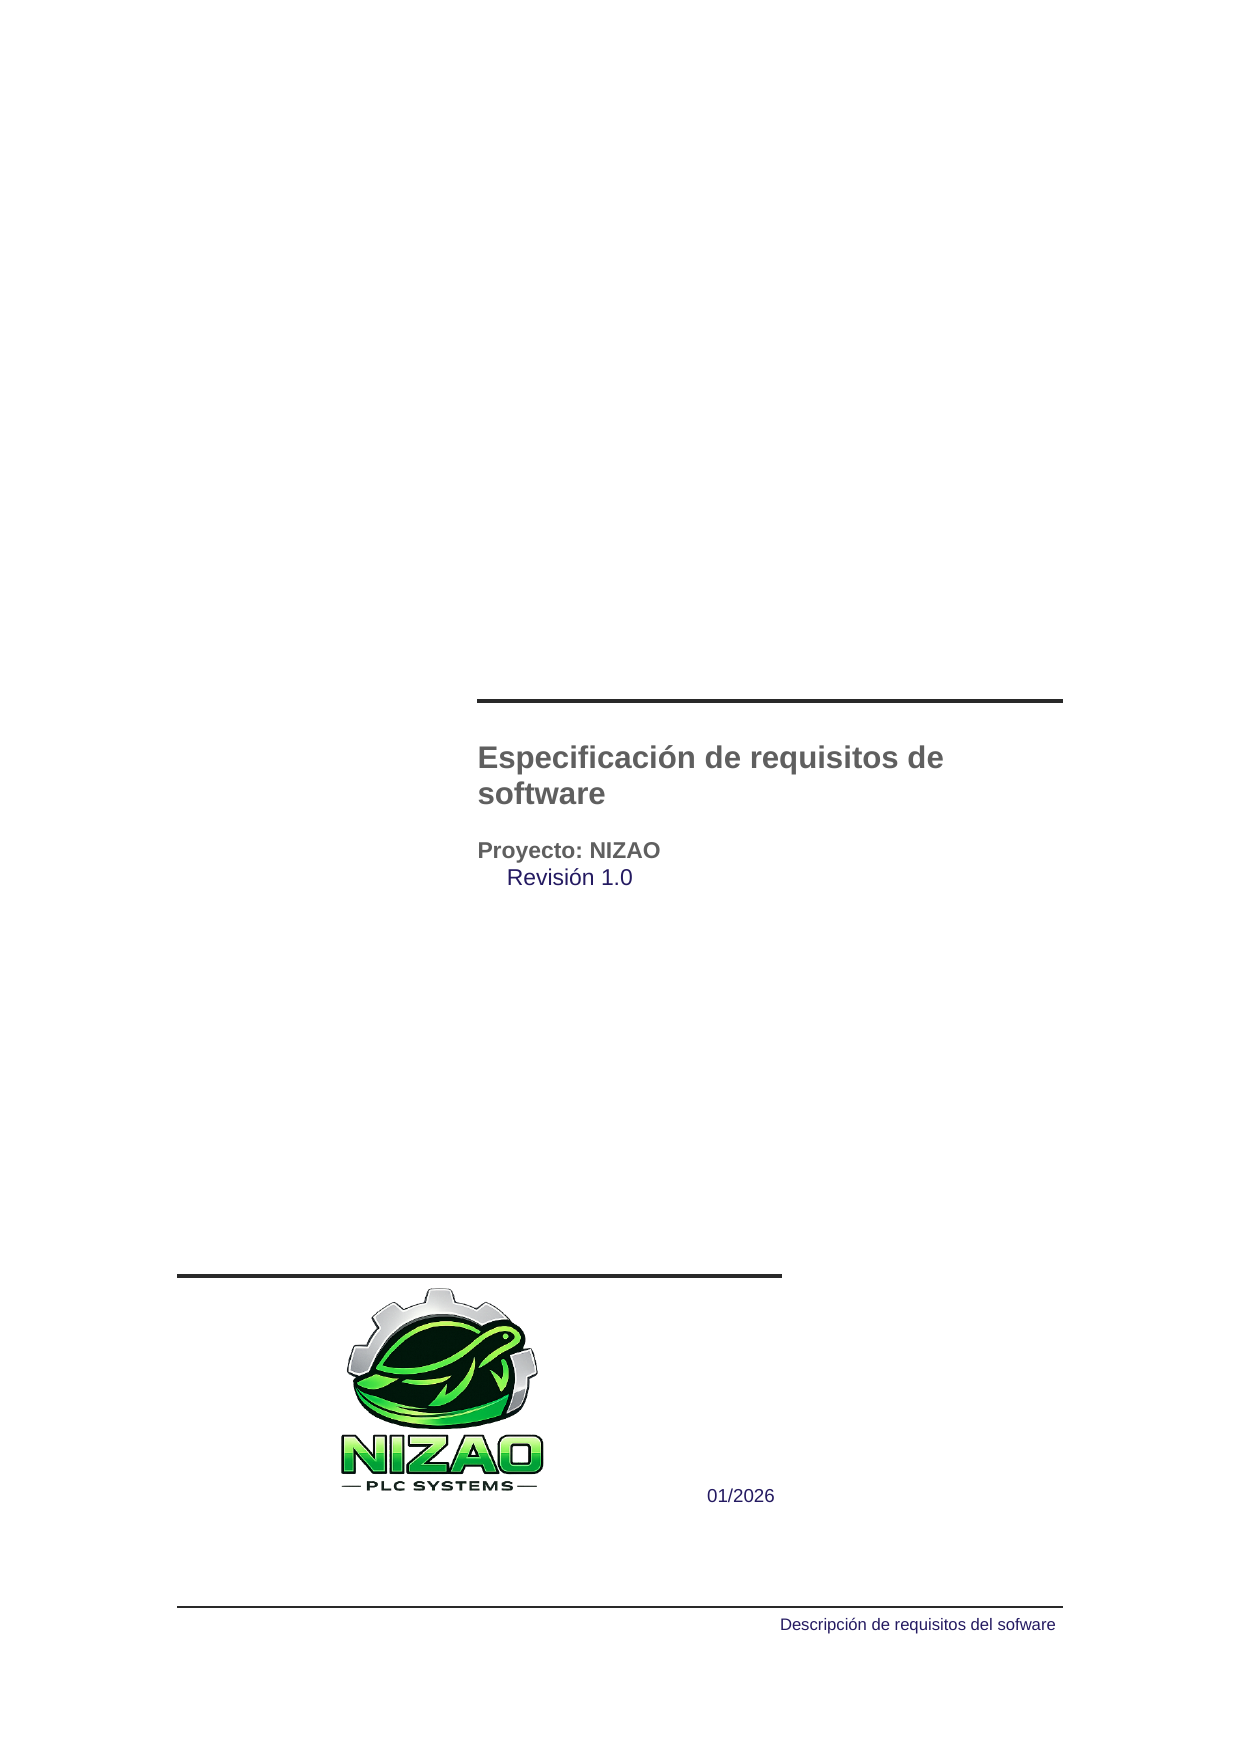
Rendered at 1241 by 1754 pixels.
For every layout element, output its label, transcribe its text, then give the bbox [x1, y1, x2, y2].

table_header 01/2026 [559, 1278, 782, 1506]
table_header [323, 1278, 559, 1506]
text Especificación de requisitos de software [477, 739, 1063, 811]
text Proyecto: NIZAO [477, 837, 1063, 864]
list Revisión 1.0 [507, 864, 1063, 890]
table_header [177, 1278, 323, 1506]
table_header [477, 703, 1063, 739]
